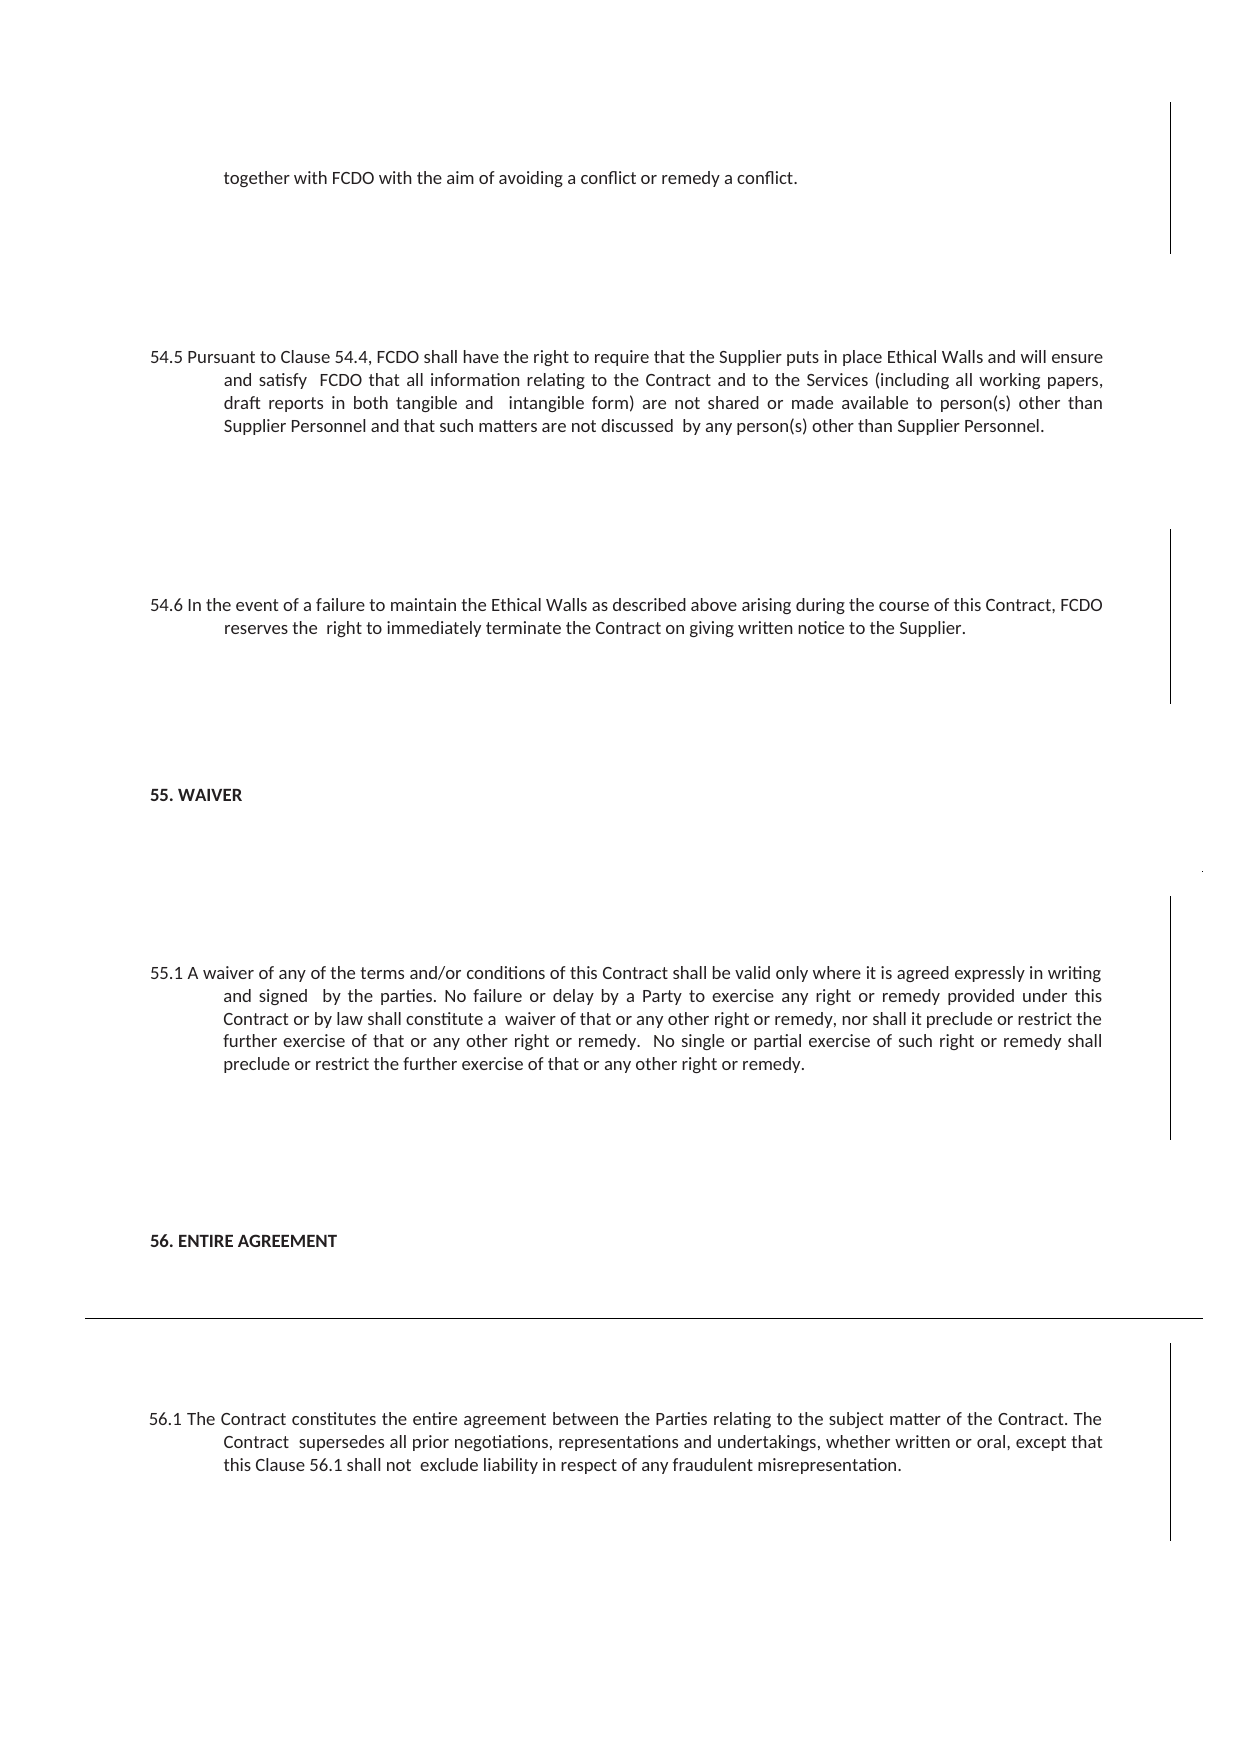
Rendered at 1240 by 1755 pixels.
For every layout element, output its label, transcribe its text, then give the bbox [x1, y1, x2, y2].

text 55.1 A waiver of any of the terms and/or conditions of this Contract shall be valid only where it is agreed expressly in writing and signed by the parties. No failure or delay by a Party to exercise any right or remedy provided under this Contract or by law shall constitute a waiver of that or any other right or remedy, nor shall it preclude or restrict the further exercise of that or any other right or remedy. No single or partial exercise of such right or remedy shall preclude or restrict the further exercise of that or any other right or remedy. [86, 897, 1169, 1140]
text together with FCDO with the aim of avoiding a conflict or remedy a conflict. [86, 103, 1169, 254]
text 54.6 In the event of a failure to maintain the Ethical Walls as described above arising during the course of this Contract, FCDO reserves the right to immediately terminate the Contract on giving written notice to the Supplier. [86, 529, 1169, 704]
text 55. WAIVER [86, 719, 1202, 871]
text 56. ENTIRE AGREEMENT [86, 1166, 1202, 1317]
text 56.1 The Contract constitutes the entire agreement between the Parties relating to the subject matter of the Contract. The Contract supersedes all prior negotiations, representations and undertakings, whether written or oral, except that this Clause 56.1 shall not exclude liability in respect of any fraudulent misrepresentation. [85, 1343, 1169, 1541]
text 54.5 Pursuant to Clause 54.4, FCDO shall have the right to require that the Supplier puts in place Ethical Walls and will ensure and satisfy FCDO that all information relating to the Contract and to the Services (including all working papers, draft reports in both tangible and intangible form) are not shared or made available to person(s) other than Supplier Personnel and that such matters are not discussed by any person(s) other than Supplier Personnel. [86, 281, 1169, 502]
